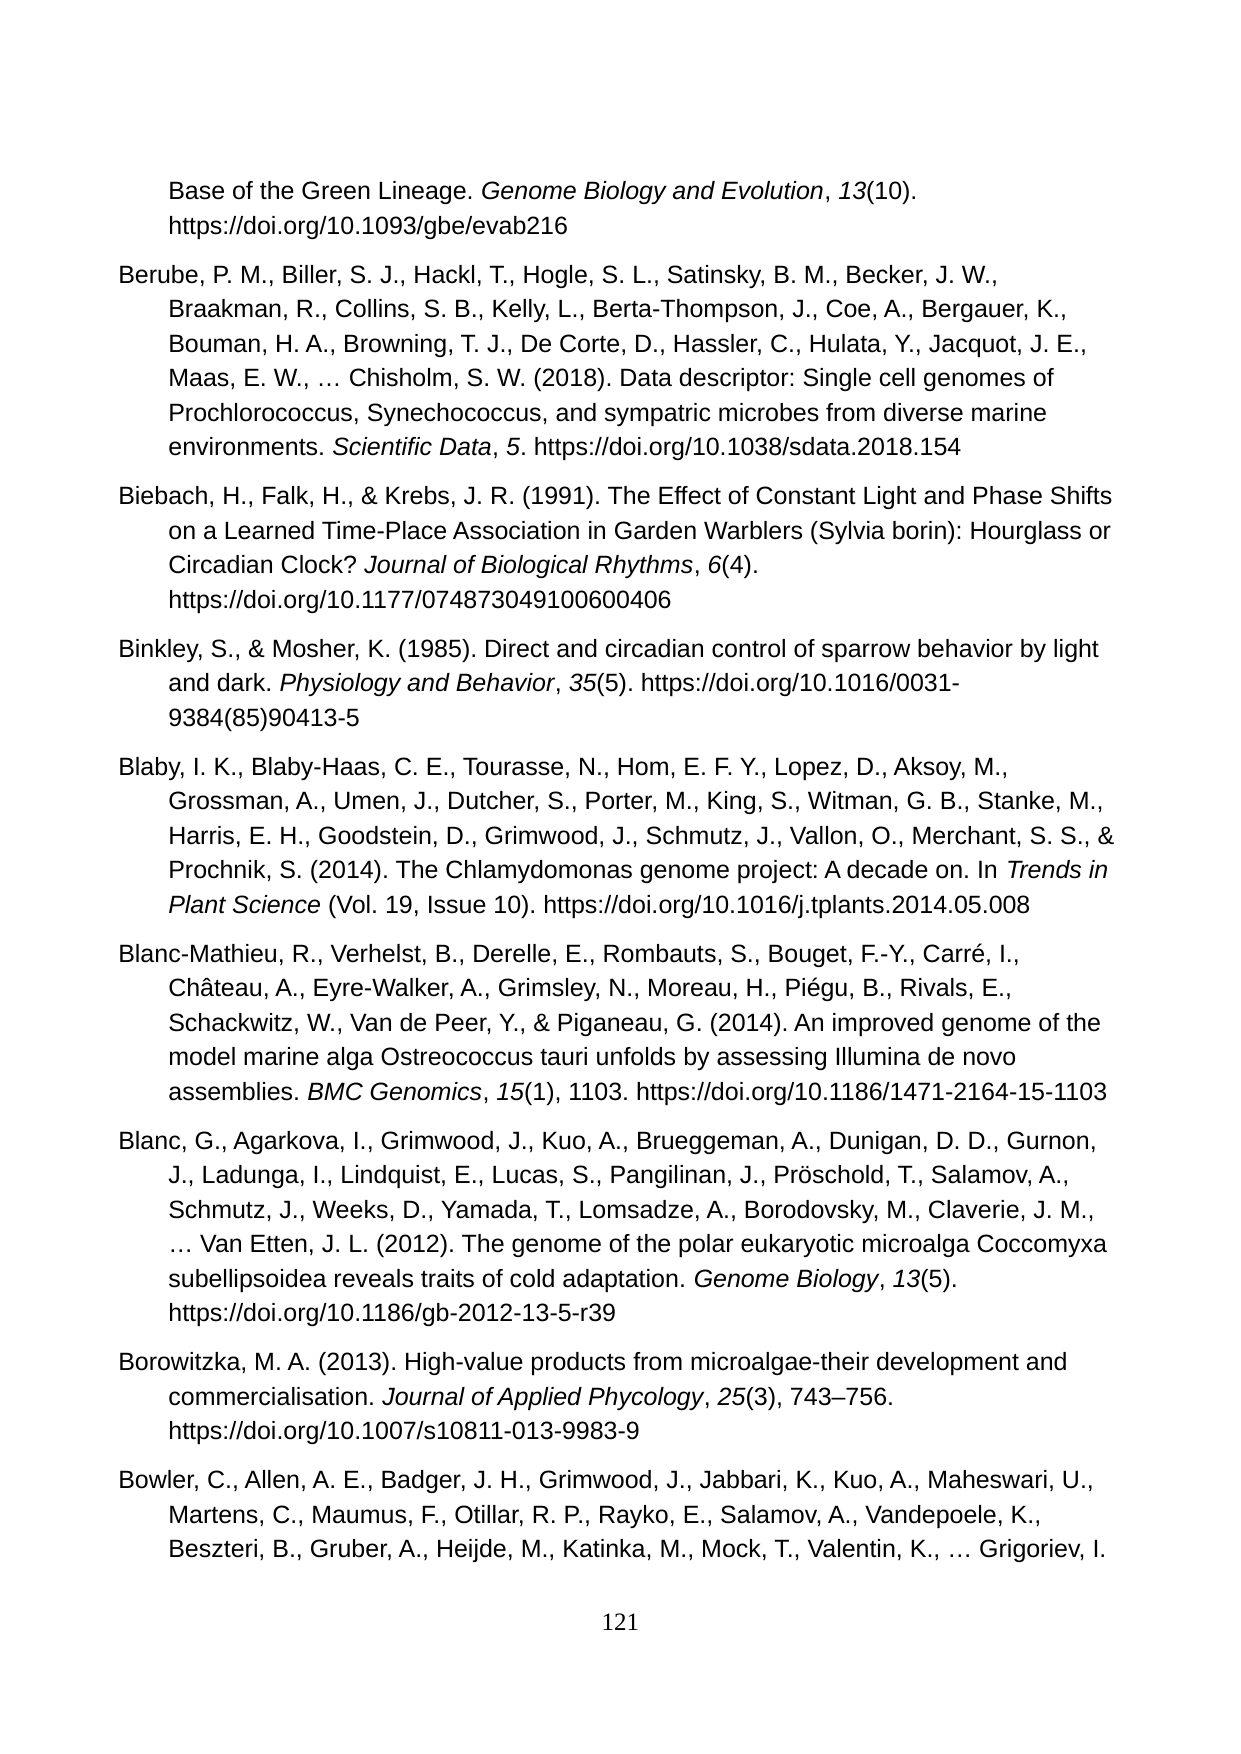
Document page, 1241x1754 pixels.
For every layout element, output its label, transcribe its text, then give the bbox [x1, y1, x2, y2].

text Base of the Green Lineage. Genome Biology and Evolution, 13(10). https://doi.org/10.1093/gbe/evab216 [118, 176, 1122, 239]
text Blanc-Mathieu, R., Verhelst, B., Derelle, E., Rombauts, S., Bouget, F.-Y., Carré, I., Château, A., Eyre-Walker, A., Grimsley, N., Moreau, H., Piégu, B., Rivals, E., Schackwitz, W., Van de Peer, Y., & Piganeau, G. (2014). An improved genome of the model marine alga Ostreococcus tauri unfolds by assessing Illumina de novo assemblies. BMC Genomics, 15(1), 1103. https://doi.org/10.1186/1471-2164-15-1103 [118, 939, 1122, 1106]
text Berube, P. M., Biller, S. J., Hackl, T., Hogle, S. L., Satinsky, B. M., Becker, J. W., Braakman, R., Collins, S. B., Kelly, L., Berta-Thompson, J., Coe, A., Bergauer, K., Bouman, H. A., Browning, T. J., De Corte, D., Hassler, C., Hulata, Y., Jacquot, J. E., Maas, E. W., … Chisholm, S. W. (2018). Data descriptor: Single cell genomes of Prochlorococcus, Synechococcus, and sympatric microbes from diverse marine environments. Scientific Data, 5. https://doi.org/10.1038/sdata.2018.154 [118, 260, 1122, 461]
text Binkley, S., & Mosher, K. (1985). Direct and circadian control of sparrow behavior by light and dark. Physiology and Behavior, 35(5). https://doi.org/10.1016/0031-9384(85)90413-5 [118, 634, 1122, 732]
text Blaby, I. K., Blaby-Haas, C. E., Tourasse, N., Hom, E. F. Y., Lopez, D., Aksoy, M., Grossman, A., Umen, J., Dutcher, S., Porter, M., King, S., Witman, G. B., Stanke, M., Harris, E. H., Goodstein, D., Grimwood, J., Schmutz, J., Vallon, O., Merchant, S. S., & Prochnik, S. (2014). The Chlamydomonas genome project: A decade on. In Trends in Plant Science (Vol. 19, Issue 10). https://doi.org/10.1016/j.tplants.2014.05.008 [118, 752, 1122, 918]
text Biebach, H., Falk, H., & Krebs, J. R. (1991). The Effect of Constant Light and Phase Shifts on a Learned Time-Place Association in Garden Warblers (Sylvia borin): Hourglass or Circadian Clock? Journal of Biological Rhythms, 6(4). https://doi.org/10.1177/074873049100600406 [118, 481, 1122, 613]
text Bowler, C., Allen, A. E., Badger, J. H., Grimwood, J., Jabbari, K., Kuo, A., Maheswari, U., Martens, C., Maumus, F., Otillar, R. P., Rayko, E., Salamov, A., Vandepoele, K., Beszteri, B., Gruber, A., Heijde, M., Katinka, M., Mock, T., Valentin, K., … Grigoriev, I. [118, 1465, 1122, 1563]
text Borowitzka, M. A. (2013). High-value products from microalgae-their development and commercialisation. Journal of Applied Phycology, 25(3), 743–756. https://doi.org/10.1007/s10811-013-9983-9 [118, 1347, 1122, 1445]
text Blanc, G., Agarkova, I., Grimwood, J., Kuo, A., Brueggeman, A., Dunigan, D. D., Gurnon, J., Ladunga, I., Lindquist, E., Lucas, S., Pangilinan, J., Pröschold, T., Salamov, A., Schmutz, J., Weeks, D., Yamada, T., Lomsadze, A., Borodovsky, M., Claverie, J. M., … Van Etten, J. L. (2012). The genome of the polar eukaryotic microalga Coccomyxa subellipsoidea reveals traits of cold adaptation. Genome Biology, 13(5). https://doi.org/10.1186/gb-2012-13-5-r39 [118, 1126, 1122, 1327]
